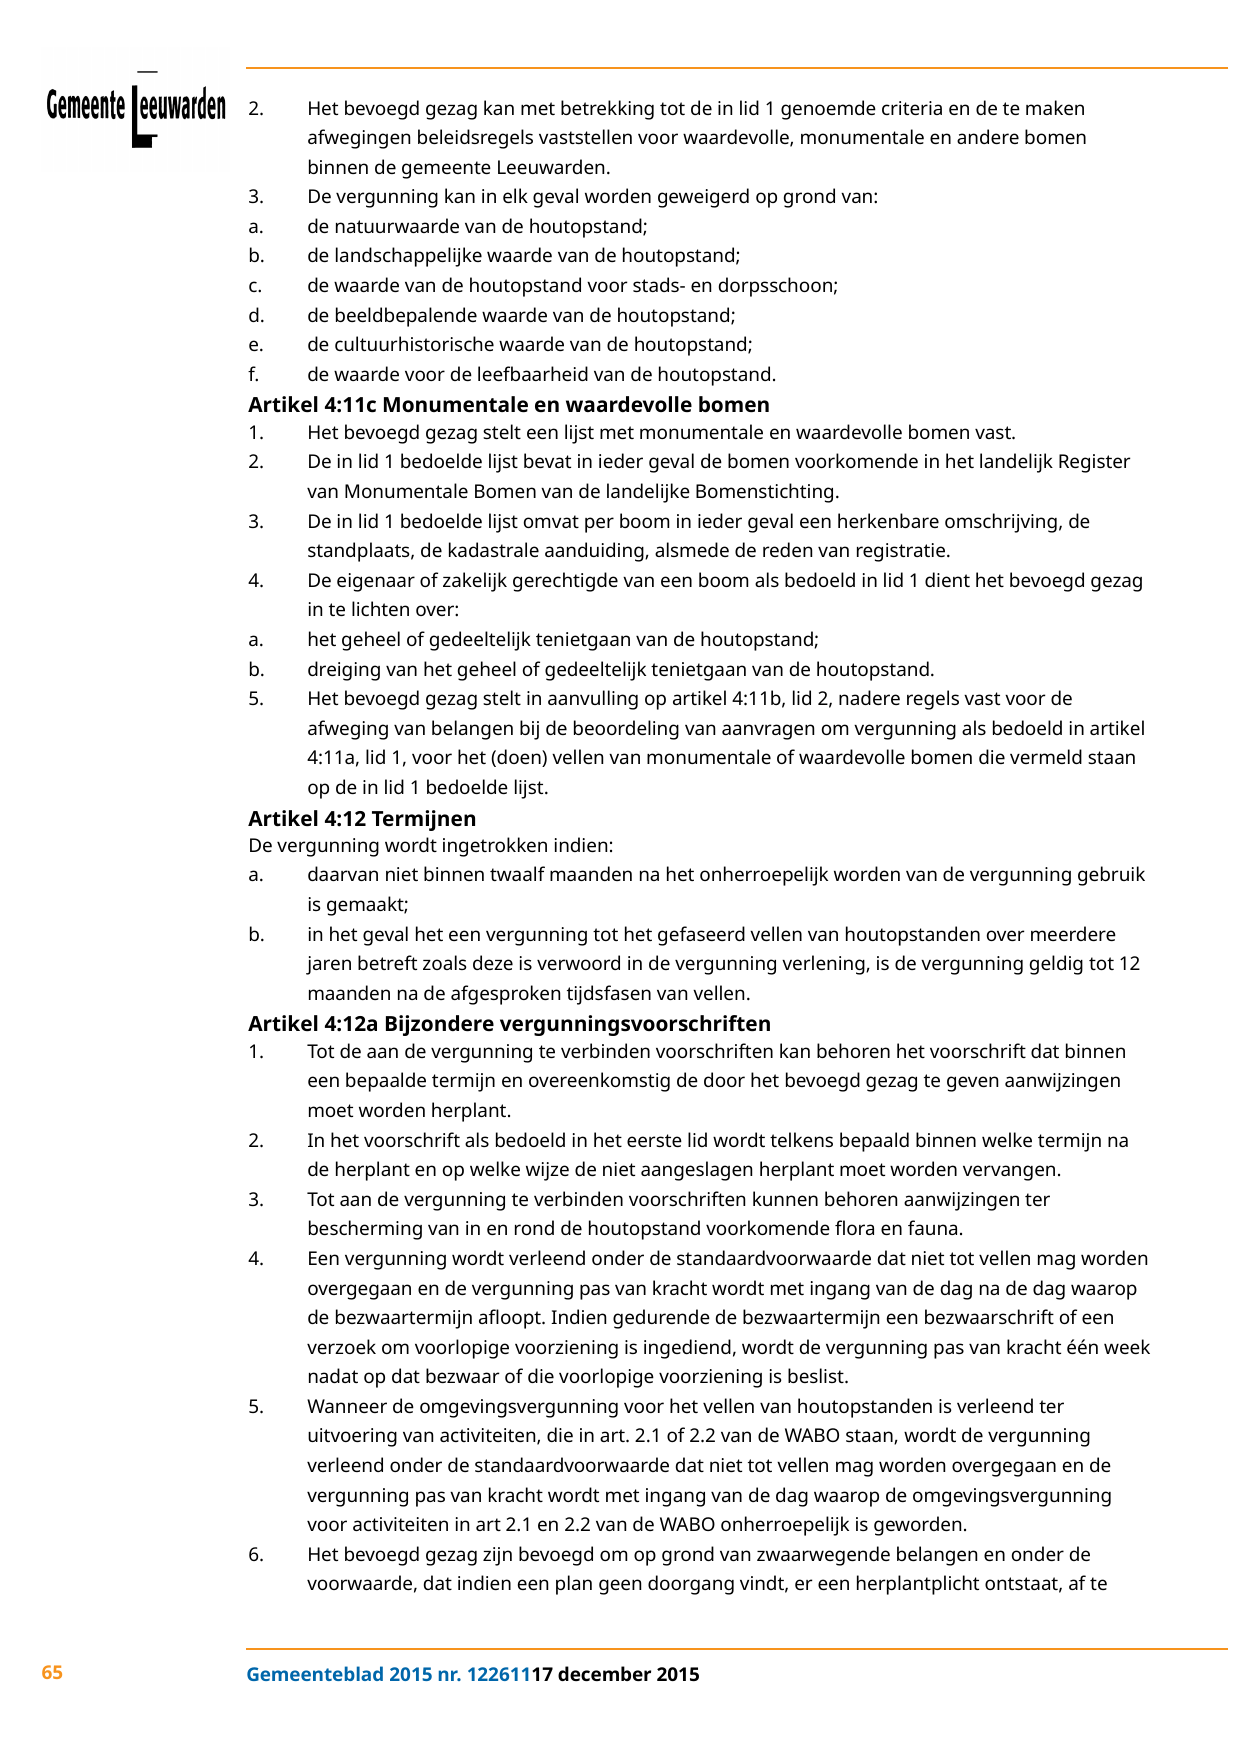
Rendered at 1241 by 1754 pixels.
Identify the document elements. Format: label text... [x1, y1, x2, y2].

list de cultuurhistorische waarde van de houtopstand; [248, 331, 1152, 357]
text Artikel 4:12a Bijzondere vergunningsvoorschriften [248, 1009, 1152, 1038]
list in het geval het een vergunning tot het gefaseerd vellen van houtopstanden over meerdere jaren betreft zoals deze is verwoord in de vergunning verlening, is de vergunning geldig tot 12 maanden na de afgesproken tijdsfasen van vellen. [248, 921, 1152, 1006]
list de waarde van de houtopstand voor stads- en dorpsschoon; [248, 272, 1152, 298]
list Het bevoegd gezag kan met betrekking tot de in lid 1 genoemde criteria en de te maken afwegingen beleidsregels vaststellen voor waardevolle, monumentale en andere bomen binnen de gemeente Leeuwarden. [248, 95, 1152, 180]
list In het voorschrift als bedoeld in het eerste lid wordt telkens bepaald binnen welke termijn na de herplant en op welke wijze de niet aangeslagen herplant moet worden vervangen. [248, 1127, 1152, 1182]
list Tot de aan de vergunning te verbinden voorschriften kan behoren het voorschrift dat binnen een bepaalde termijn en overeenkomstig de door het bevoegd gezag te geven aanwijzingen moet worden herplant. [248, 1038, 1152, 1123]
list Het bevoegd gezag stelt een lijst met monumentale en waardevolle bomen vast. [248, 419, 1152, 445]
list Het bevoegd gezag stelt in aanvulling op artikel 4:11b, lid 2, nadere regels vast voor de afweging van belangen bij de beoordeling van aanvragen om vergunning als bedoeld in artikel 4:11a, lid 1, voor het (doen) vellen van monumentale of waardevolle bomen die vermeld staan op de in lid 1 bedoelde lijst. [248, 685, 1152, 800]
list De vergunning kan in elk geval worden geweigerd op grond van: [248, 183, 1152, 209]
list Wanneer de omgevingsvergunning voor het vellen van houtopstanden is verleend ter uitvoering van activiteiten, die in art. 2.1 of 2.2 van de WABO staan, wordt de vergunning verleend onder de standaardvoorwaarde dat niet tot vellen mag worden overgegaan en de vergunning pas van kracht wordt met ingang van de dag waarop de omgevingsvergunning voor activiteiten in art 2.1 en 2.2 van de WABO onherroepelijk is geworden. [248, 1393, 1152, 1537]
list de beeldbepalende waarde van de houtopstand; [248, 302, 1152, 328]
text Artikel 4:12 Termijnen [248, 804, 1152, 832]
list de natuurwaarde van de houtopstand; [248, 213, 1152, 239]
list het geheel of gedeeltelijk tenietgaan van de houtopstand; [248, 626, 1152, 652]
list Een vergunning wordt verleend onder de standaardvoorwaarde dat niet tot vellen mag worden overgegaan en de vergunning pas van kracht wordt met ingang van de dag na de dag waarop de bezwaartermijn afloopt. Indien gedurende de bezwaartermijn een bezwaarschrift of een verzoek om voorlopige voorziening is ingediend, wordt de vergunning pas van kracht één week nadat op dat bezwaar of die voorlopige voorziening is beslist. [248, 1245, 1152, 1389]
picture [41, 47, 231, 172]
list De in lid 1 bedoelde lijst omvat per boom in ieder geval een herkenbare omschrijving, de standplaats, de kadastrale aanduiding, alsmede de reden van registratie. [248, 508, 1152, 563]
list daarvan niet binnen twaalf maanden na het onherroepelijk worden van de vergunning gebruik is gemaakt; [248, 862, 1152, 917]
list Het bevoegd gezag zijn bevoegd om op grond van zwaarwegende belangen en onder de voorwaarde, dat indien een plan geen doorgang vindt, er een herplantplicht ontstaat, af te [248, 1541, 1152, 1596]
text De vergunning wordt ingetrokken indien: [248, 832, 1152, 858]
list de landschappelijke waarde van de houtopstand; [248, 243, 1152, 268]
list dreiging van het geheel of gedeeltelijk tenietgaan van de houtopstand. [248, 656, 1152, 681]
list de waarde voor de leefbaarheid van de houtopstand. [248, 361, 1152, 387]
text Artikel 4:11c Monumentale en waardevolle bomen [248, 391, 1152, 419]
list De in lid 1 bedoelde lijst bevat in ieder geval de bomen voorkomende in het landelijk Register van Monumentale Bomen van de landelijke Bomenstichting. [248, 449, 1152, 504]
list Tot aan de vergunning te verbinden voorschriften kunnen behoren aanwijzingen ter bescherming van in en rond de houtopstand voorkomende flora en fauna. [248, 1186, 1152, 1241]
list De eigenaar of zakelijk gerechtigde van een boom als bedoeld in lid 1 dient het bevoegd gezag in te lichten over: [248, 567, 1152, 622]
